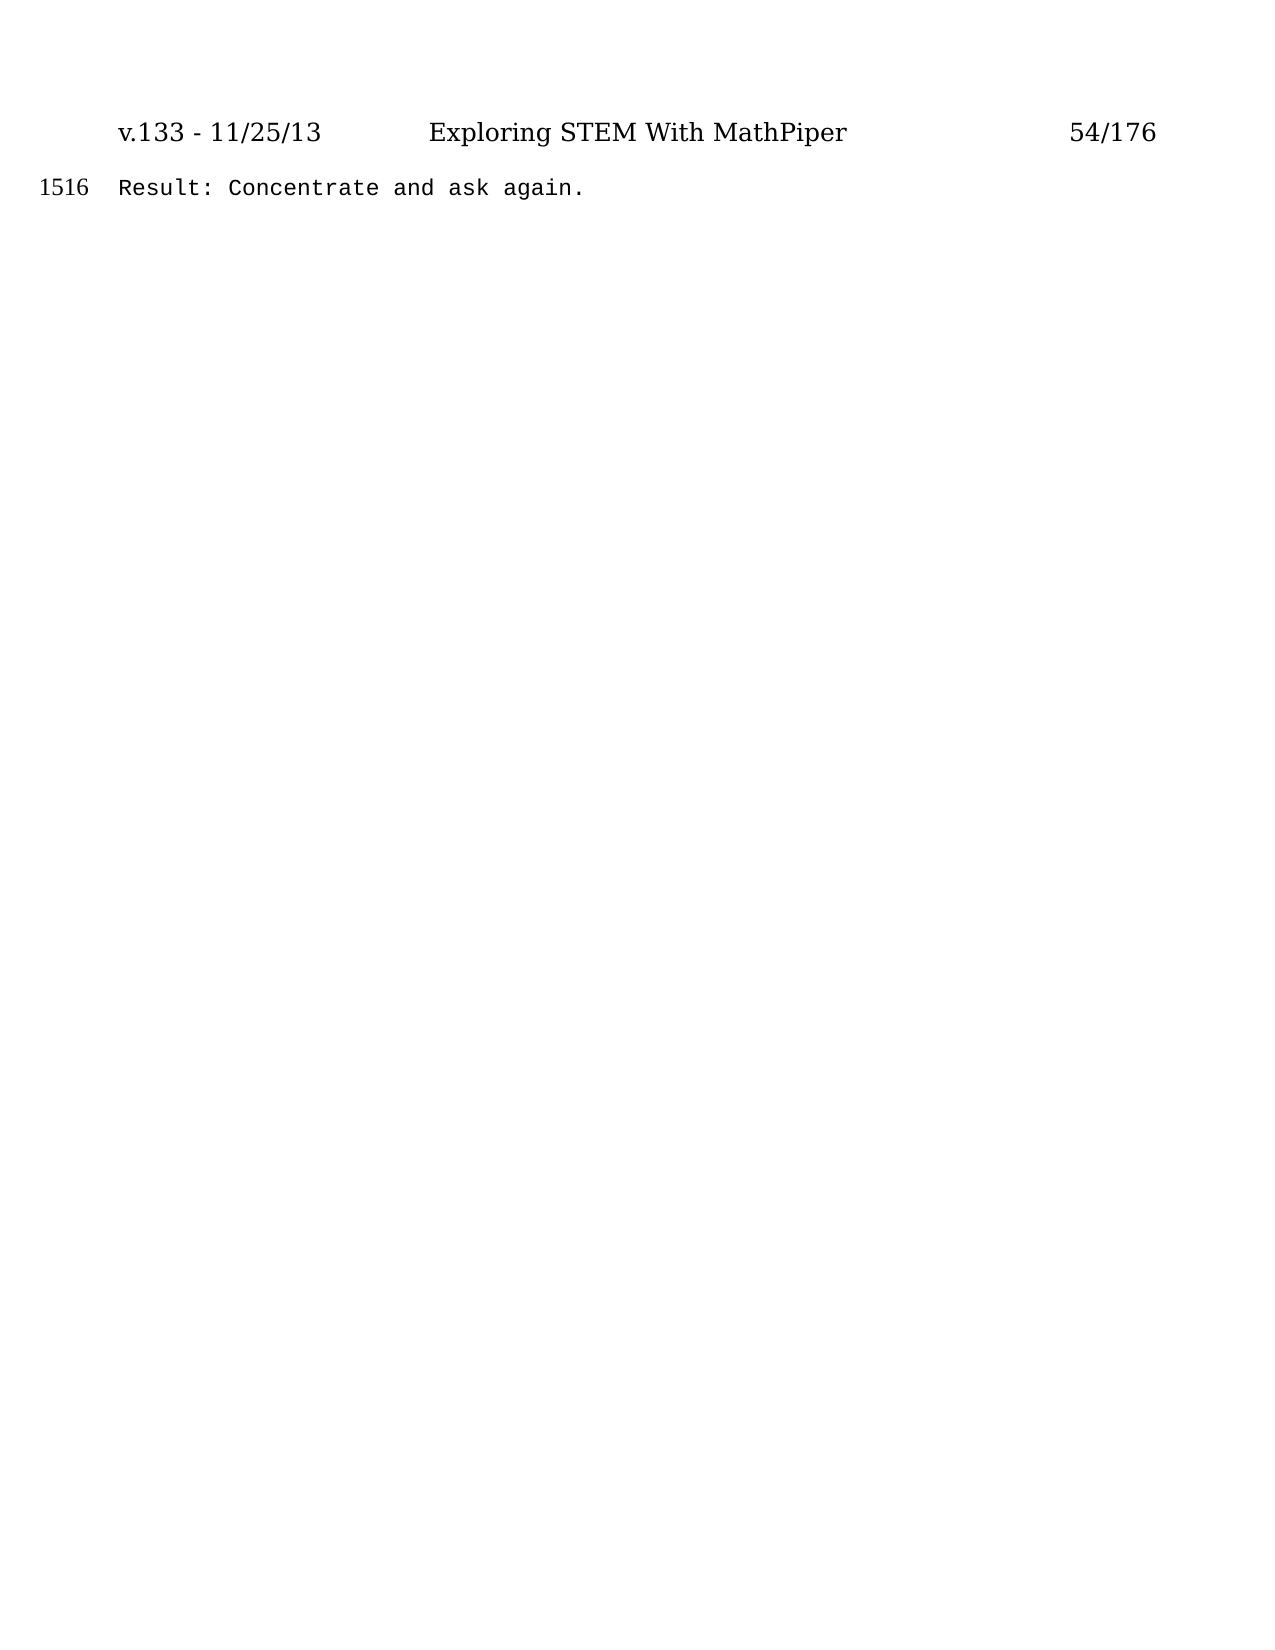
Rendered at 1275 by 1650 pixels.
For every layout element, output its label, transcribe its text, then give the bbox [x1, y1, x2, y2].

text Result: Concentrate and ask again. [118, 177, 1157, 203]
